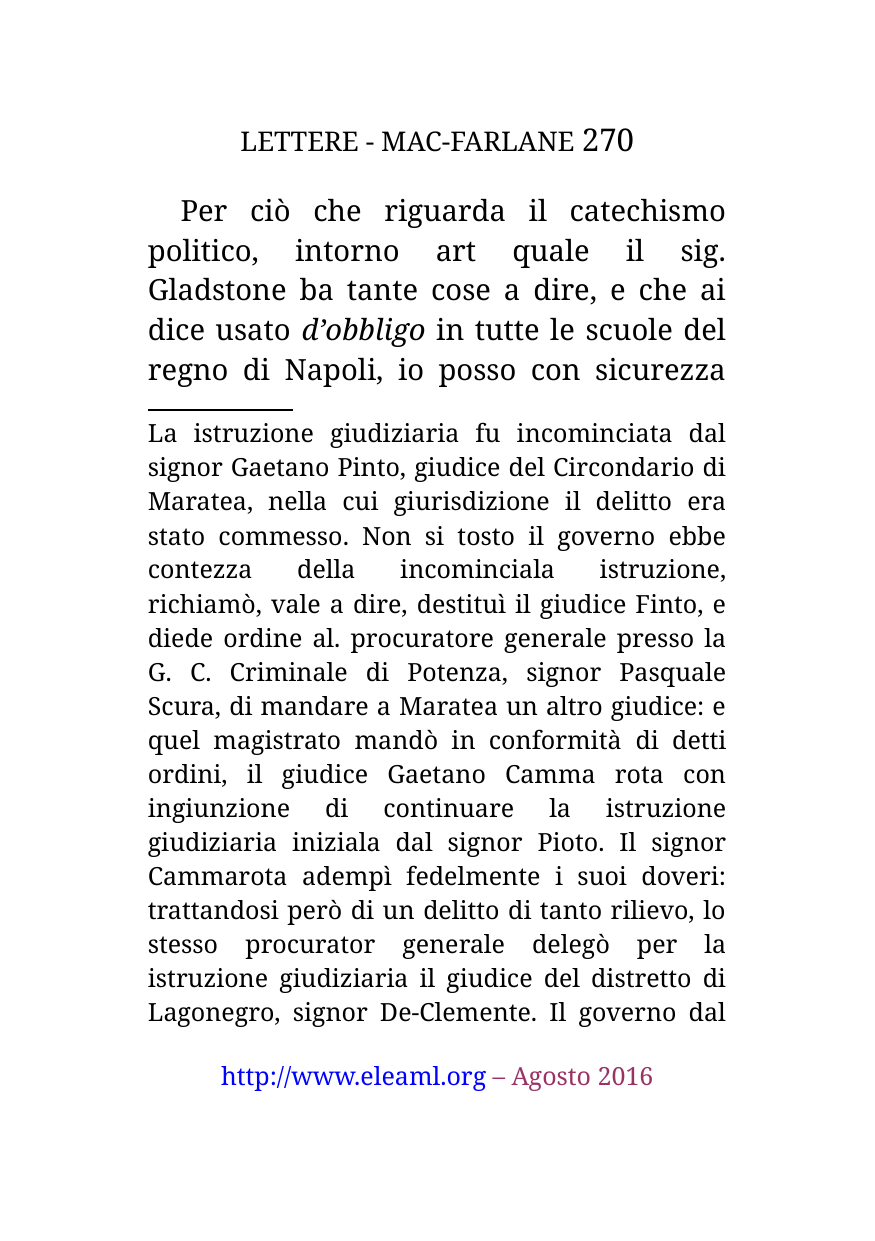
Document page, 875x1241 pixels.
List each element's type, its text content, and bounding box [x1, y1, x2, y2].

text La istruzione giudiziaria fu incominciata dal signor Gaetano Pinto, giudice del Circondario di Maratea, nella cui giurisdizione il delitto era stato commesso. Non si tosto il governo ebbe contezza della incominciala istruzione, richiamò, vale a dire, destituì il giudice Finto, e diede ordine al. procuratore generale presso la G. C. Criminale di Potenza, signor Pasquale Scura, di mandare a Maratea un altro giudice: e quel magistrato mandò in conformità di detti ordini, il giudice Gaetano Camma rota con ingiunzione di continuare la istruzione giudiziaria iniziala dal signor Pioto. Il signor Cammarota adempì fedelmente i suoi doveri: trattandosi però di un delitto di tanto rilievo, lo stesso procurator generale delegò per la istruzione giudiziaria il giudice del distretto di Lagonegro, signor De-Clemente. Il governo dal [148, 416, 726, 1029]
text Per ciò che riguarda il catechismo politico, intorno art quale il sig. Gladstone ba tante cose a dire, e che ai dice usato d’obbligo in tutte le scuole del regno di Napoli, io posso con sicurezza [148, 190, 726, 389]
